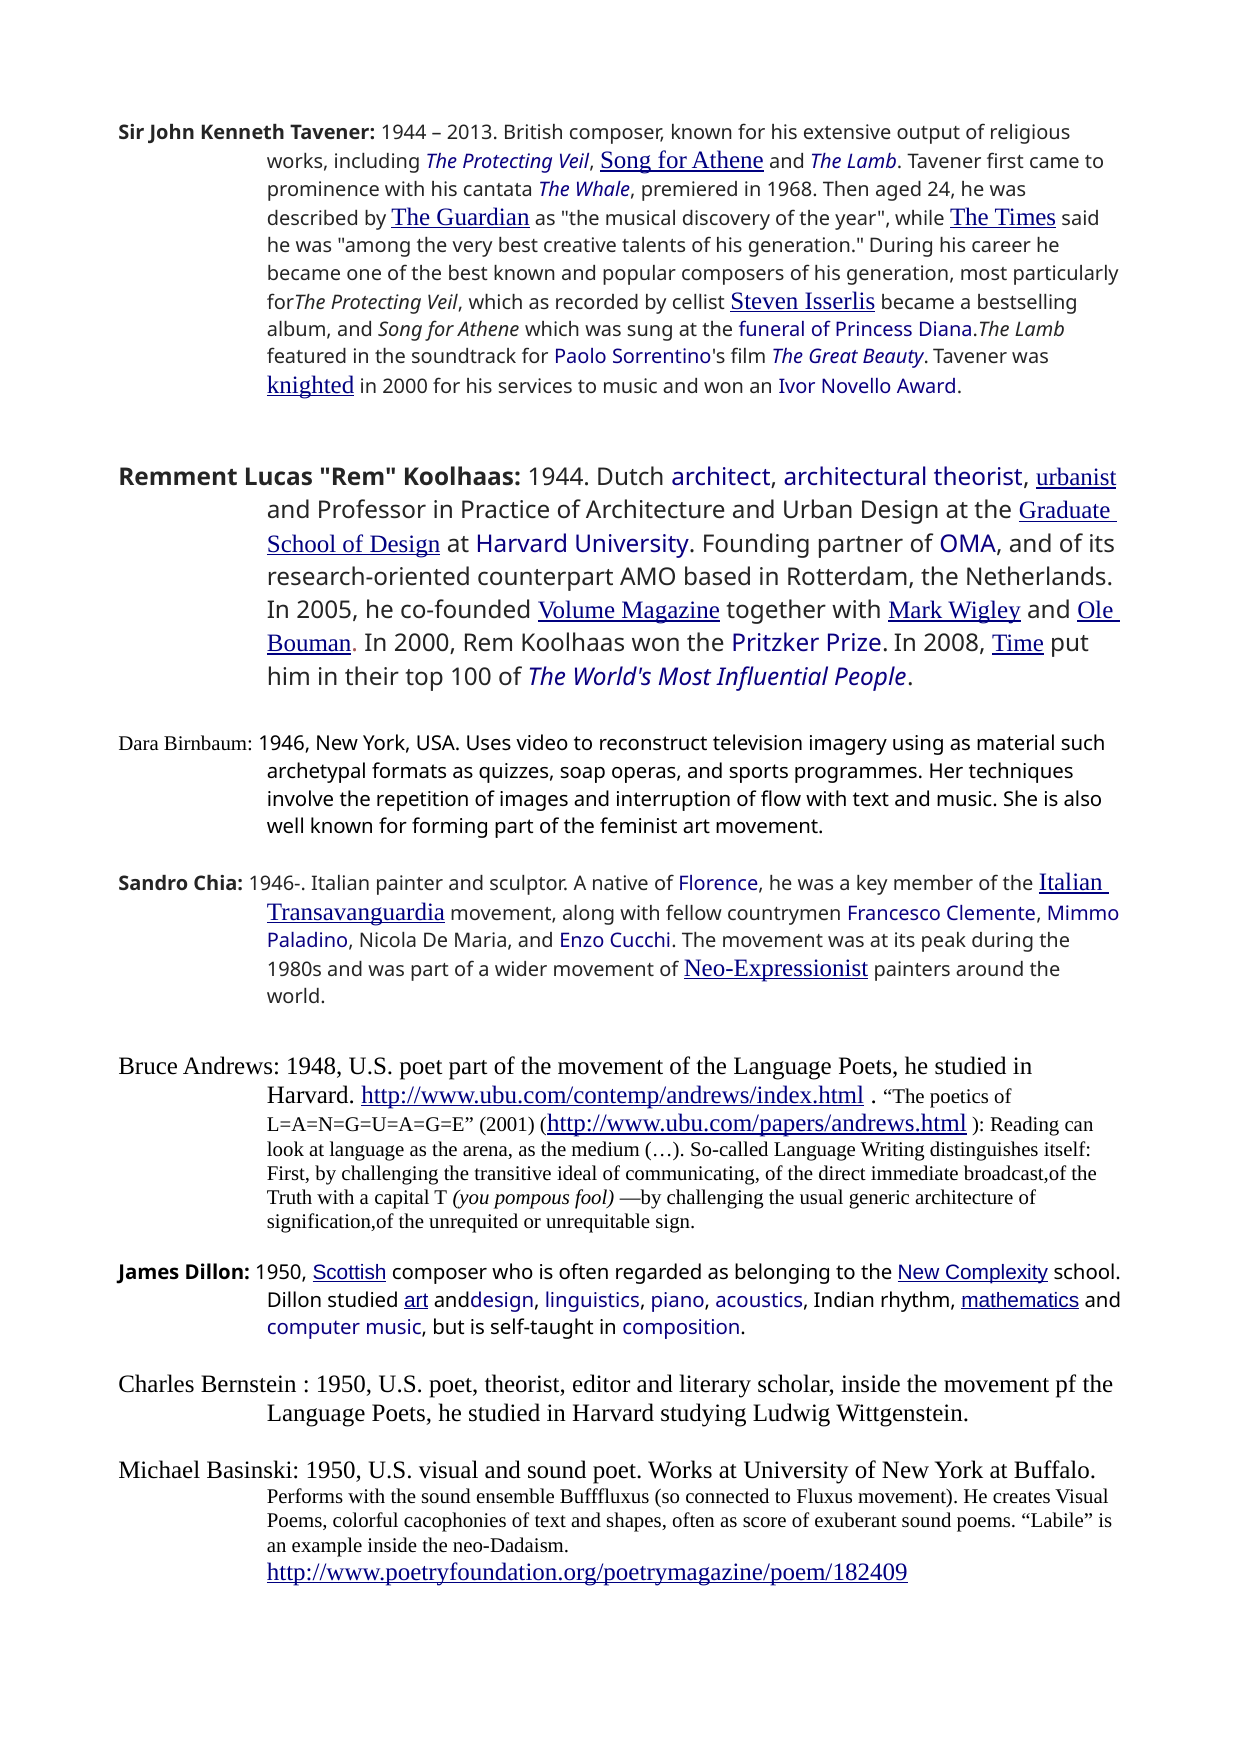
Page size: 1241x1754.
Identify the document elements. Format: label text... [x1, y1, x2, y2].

text Sir John Kenneth Tavener: 1944 – 2013. British composer, known for his extensive output of religious works, including The Protecting Veil, Song for Athene and The Lamb. Tavener first came to prominence with his cantata The Whale, premiered in 1968. Then aged 24, he was described by The Guardian as "the musical discovery of the year", while The Times said he was "among the very best creative talents of his generation." During his career he became one of the best known and popular composers of his generation, most particularly forThe Protecting Veil, which as recorded by cellist Steven Isserlis became a bestselling album, and Song for Athene which was sung at the funeral of Princess Diana.The Lamb featured in the soundtrack for Paolo Sorrentino's film The Great Beauty. Tavener was knighted in 2000 for his services to music and won an Ivor Novello Award. [118, 118, 1122, 399]
text Charles Bernstein : 1950, U.S. poet, theorist, editor and literary scholar, inside the movement pf the Language Poets, he studied in Harvard studying Ludwig Wittgenstein. [118, 1369, 1122, 1427]
text Remment Lucas "Rem" Koolhaas: 1944. Dutch architect, architectural theorist, urbanist and Professor in Practice of Architecture and Urban Design at the Graduate School of Design at Harvard University. Founding partner of OMA, and of its research-oriented counterpart AMO based in Rotterdam, the Netherlands. In 2005, he co-founded Volume Magazine together with Mark Wigley and Ole Bouman. In 2000, Rem Koolhaas won the Pritzker Prize. In 2008, Time put him in their top 100 of The World's Most Influential People. [118, 459, 1122, 692]
text Sandro Chia: 1946-. Italian painter and sculptor. A native of Florence, he was a key member of the Italian Transavanguardia movement, along with fellow countrymen Francesco Clemente, Mimmo Paladino, Nicola De Maria, and Enzo Cucchi. The movement was at its peak during the 1980s and was part of a wider movement of Neo-Expressionist painters around the world. [118, 867, 1122, 1010]
text Dara Birnbaum: 1946, New York, USA. Uses video to reconstruct television imagery using as material such archetypal formats as quizzes, soap operas, and sports programmes. Her techniques involve the repetition of images and interruption of flow with text and music. She is also well known for forming part of the feminist art movement. [118, 729, 1122, 839]
text Michael Basinski: 1950, U.S. visual and sound poet. Works at University of New York at Buffalo. Performs with the sound ensemble Bufffluxus (so connected to Fluxus movement). He creates Visual Poems, colorful cacophonies of text and shapes, often as score of exuberant sound poems. “Labile” is an example inside the neo-Dadaism. http://www.poetryfoundation.org/poetrymagazine/poem/182409 [118, 1456, 1122, 1585]
text Bruce Andrews: 1948, U.S. poet part of the movement of the Language Poets, he studied in Harvard. http://www.ubu.com/contemp/andrews/index.html . “The poetics of L=A=N=G=U=A=G=E” (2001) (http://www.ubu.com/papers/andrews.html ): Reading can look at language as the arena, as the medium (…). So-called Language Writing distinguishes itself: First, by challenging the transitive ideal of communicating, of the direct immediate broadcast,of the Truth with a capital T (you pompous fool) —by challenging the usual generic architecture of signification,of the unrequited or unrequitable sign. [118, 1051, 1122, 1233]
text James Dillon: 1950, Scottish composer who is often regarded as belonging to the New Complexity school. Dillon studied art anddesign, linguistics, piano, acoustics, Indian rhythm, mathematics and computer music, but is self-taught in composition. [118, 1257, 1122, 1341]
